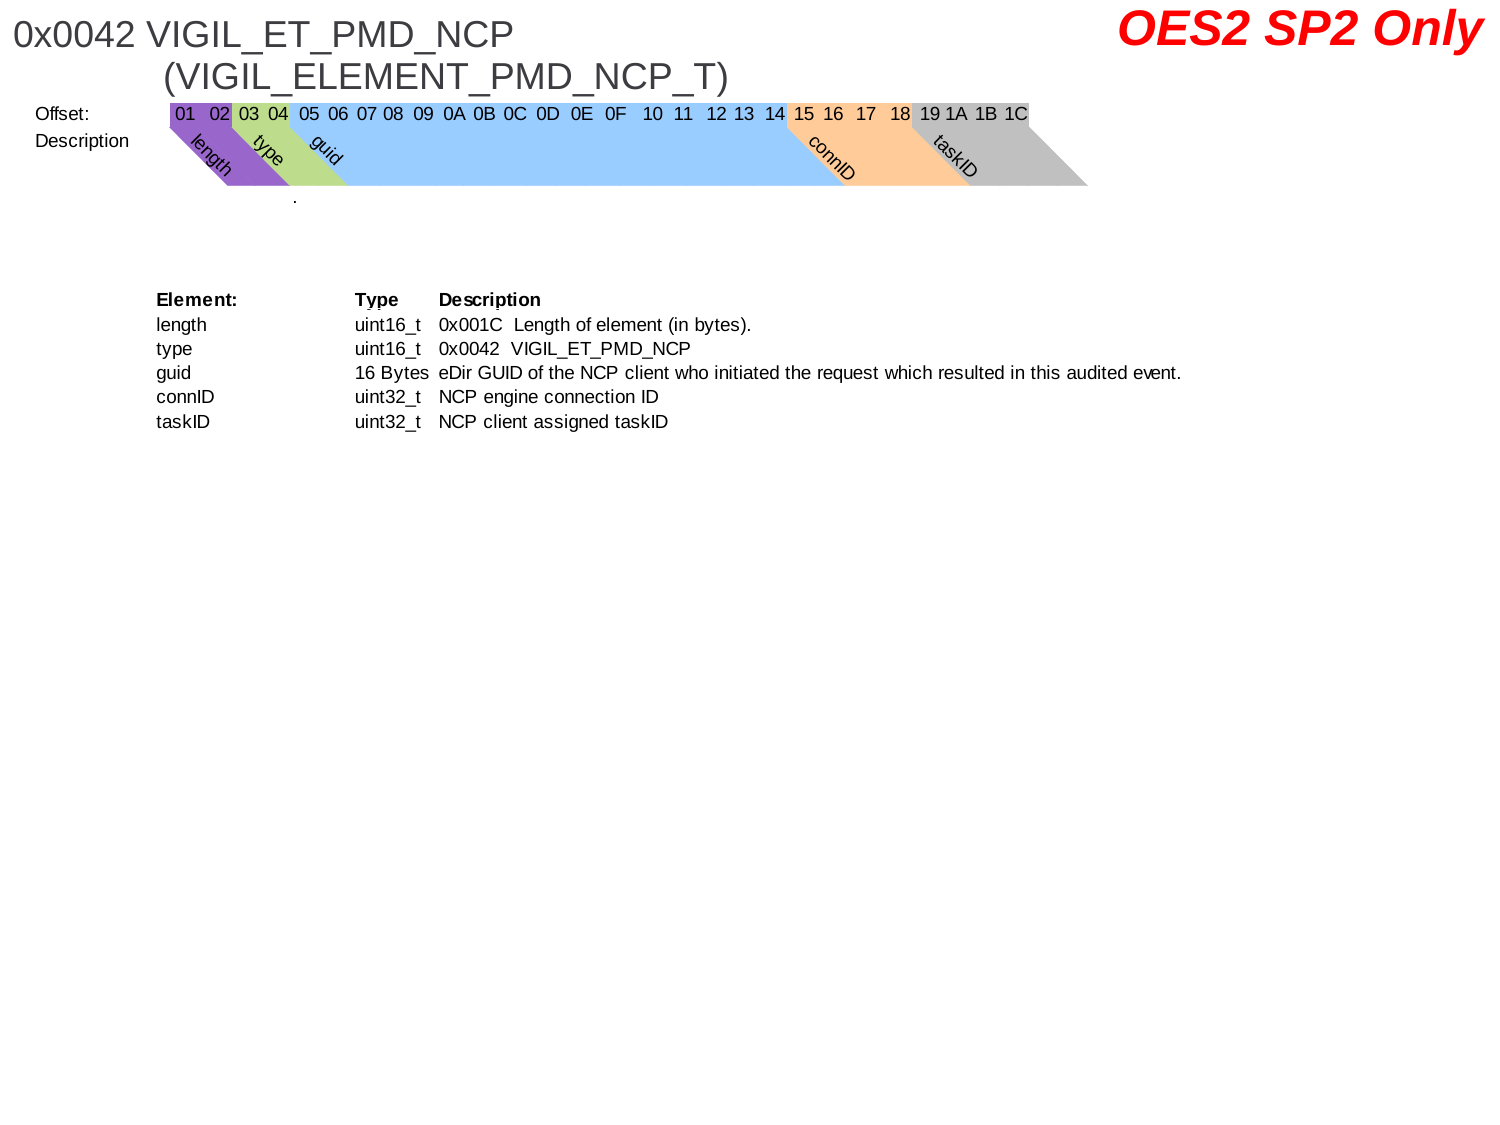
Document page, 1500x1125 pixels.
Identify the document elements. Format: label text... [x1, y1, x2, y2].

text_box OES2 SP2 Only [1117, 0, 1484, 56]
text_box 0x0042 VIGIL_ET_PMD_NCP (VIGIL_ELEMENT_PMD_NCP_T) [13, 13, 1440, 98]
chart [154, 289, 1193, 462]
chart [33, 103, 1094, 212]
